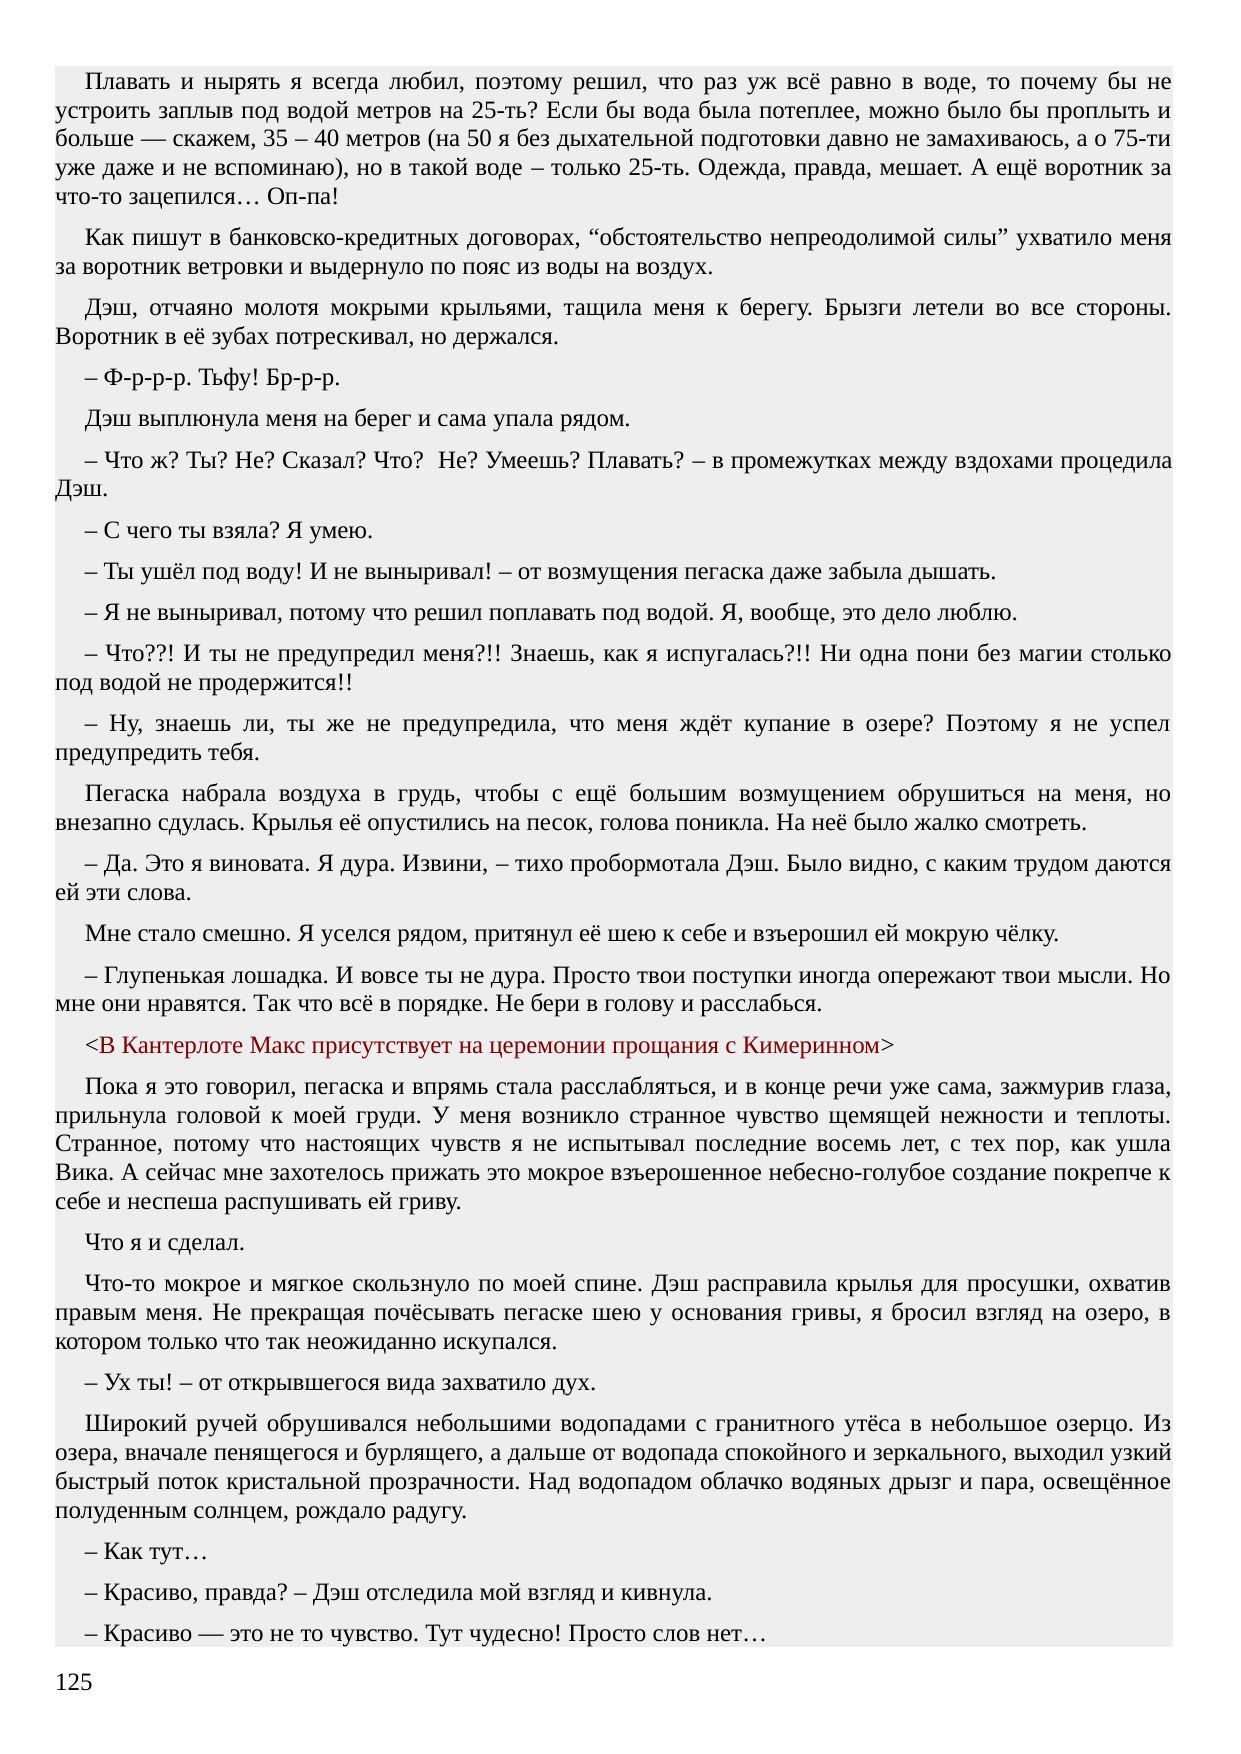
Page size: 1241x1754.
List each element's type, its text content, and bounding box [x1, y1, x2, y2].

text – Да. Это я виновата. Я дура. Извини, – тихо пробормотала Дэш. Было видно, с каким трудом даются ей эти слова. [55, 848, 1173, 906]
text Дэш выплюнула меня на берег и сама упала рядом. [55, 403, 1173, 432]
text – Я не выныривал, потому что решил поплавать под водой. Я, вообще, это дело люблю. [55, 597, 1173, 626]
text – Ну, знаешь ли, ты же не предупредила, что меня ждёт купание в озере? Поэтому я не успел предупредить тебя. [55, 708, 1173, 766]
text Широкий ручей обрушивался небольшими водопадами с гранитного утёса в небольшое озерцо. Из озера, вначале пенящегося и бурлящего, а дальше от водопада спокойного и зеркального, выходил узкий быстрый поток кристальной прозрачности. Над водопадом облачко водяных дрызг и пара, освещённое полуденным солнцем, рождало радугу. [55, 1408, 1173, 1523]
text – Красиво, правда? – Дэш отследила мой взгляд и кивнула. [55, 1577, 1173, 1606]
text Мне стало смешно. Я уселся рядом, притянул её шею к себе и взъерошил ей мокрую чёлку. [55, 918, 1173, 947]
text – С чего ты взяла? Я умею. [55, 515, 1173, 543]
text Плавать и нырять я всегда любил, поэтому решил, что раз уж всё равно в воде, то почему бы не устроить заплыв под водой метров на 25-ть? Если бы вода была потеплее, можно было бы проплыть и больше — скажем, 35 – 40 метров (на 50 я без дыхательной подготовки давно не замахиваюсь, а о 75-ти уже даже и не вспоминаю), но в такой воде – только 25-ть. Одежда, правда, мешает. А ещё воротник за что-то зацепился… Оп-па! [55, 66, 1173, 210]
text – Ты ушёл под воду! И не выныривал! – от возмущения пегаска даже забыла дышать. [55, 556, 1173, 585]
text – Красиво — это не то чувство. Тут чудесно! Просто слов нет… [55, 1618, 1173, 1647]
text Дэш, отчаяно молотя мокрыми крыльями, тащила меня к берегу. Брызги летели во все стороны. Воротник в её зубах потрескивал, но держался. [55, 292, 1173, 350]
text Что я и сделал. [55, 1227, 1173, 1256]
text – Что??! И ты не предупредил меня?!! Знаешь, как я испугалась?!! Ни одна пони без магии столько под водой не продержится!! [55, 638, 1173, 696]
text Пока я это говорил, пегаска и впрямь стала расслабляться, и в конце речи уже сама, зажмурив глаза, прильнула головой к моей груди. У меня возникло странное чувство щемящей нежности и теплоты. Странное, потому что настоящих чувств я не испытывал последние восемь лет, с тех пор, как ушла Вика. А сейчас мне захотелось прижать это мокрое взъерошенное небесно-голубое создание покрепче к себе и неспеша распушивать ей гриву. [55, 1071, 1173, 1215]
text <В Кантерлоте Макс присутствует на церемонии прощания с Кимеринном> [55, 1030, 1173, 1058]
text – Ф-р-р-р. Тьфу! Бр-р-р. [55, 362, 1173, 391]
text – Как тут… [55, 1536, 1173, 1565]
text – Глупенькая лошадка. И вовсе ты не дура. Просто твои поступки иногда опережают твои мысли. Но мне они нравятся. Так что всё в порядке. Не бери в голову и расслабься. [55, 960, 1173, 1017]
text – Ух ты! – от открывшегося вида захватило дух. [55, 1367, 1173, 1396]
text Как пишут в банковско-кредитных договорах, “обстоятельство непреодолимой силы” ухватило меня за воротник ветровки и выдернуло по пояс из воды на воздух. [55, 222, 1173, 280]
text – Что ж? Ты? Не? Сказал? Что? Не? Умеешь? Плавать? – в промежутках между вздохами процедила Дэш. [55, 445, 1173, 502]
text Что-то мокрое и мягкое скользнуло по моей спине. Дэш расправила крылья для просушки, охватив правым меня. Не прекращая почёсывать пегаске шею у основания гривы, я бросил взгляд на озеро, в котором только что так неожиданно искупался. [55, 1268, 1173, 1355]
text Пегаска набрала воздуха в грудь, чтобы с ещё большим возмущением обрушиться на меня, но внезапно сдулась. Крылья её опустились на песок, голова поникла. На неё было жалко смотреть. [55, 778, 1173, 836]
